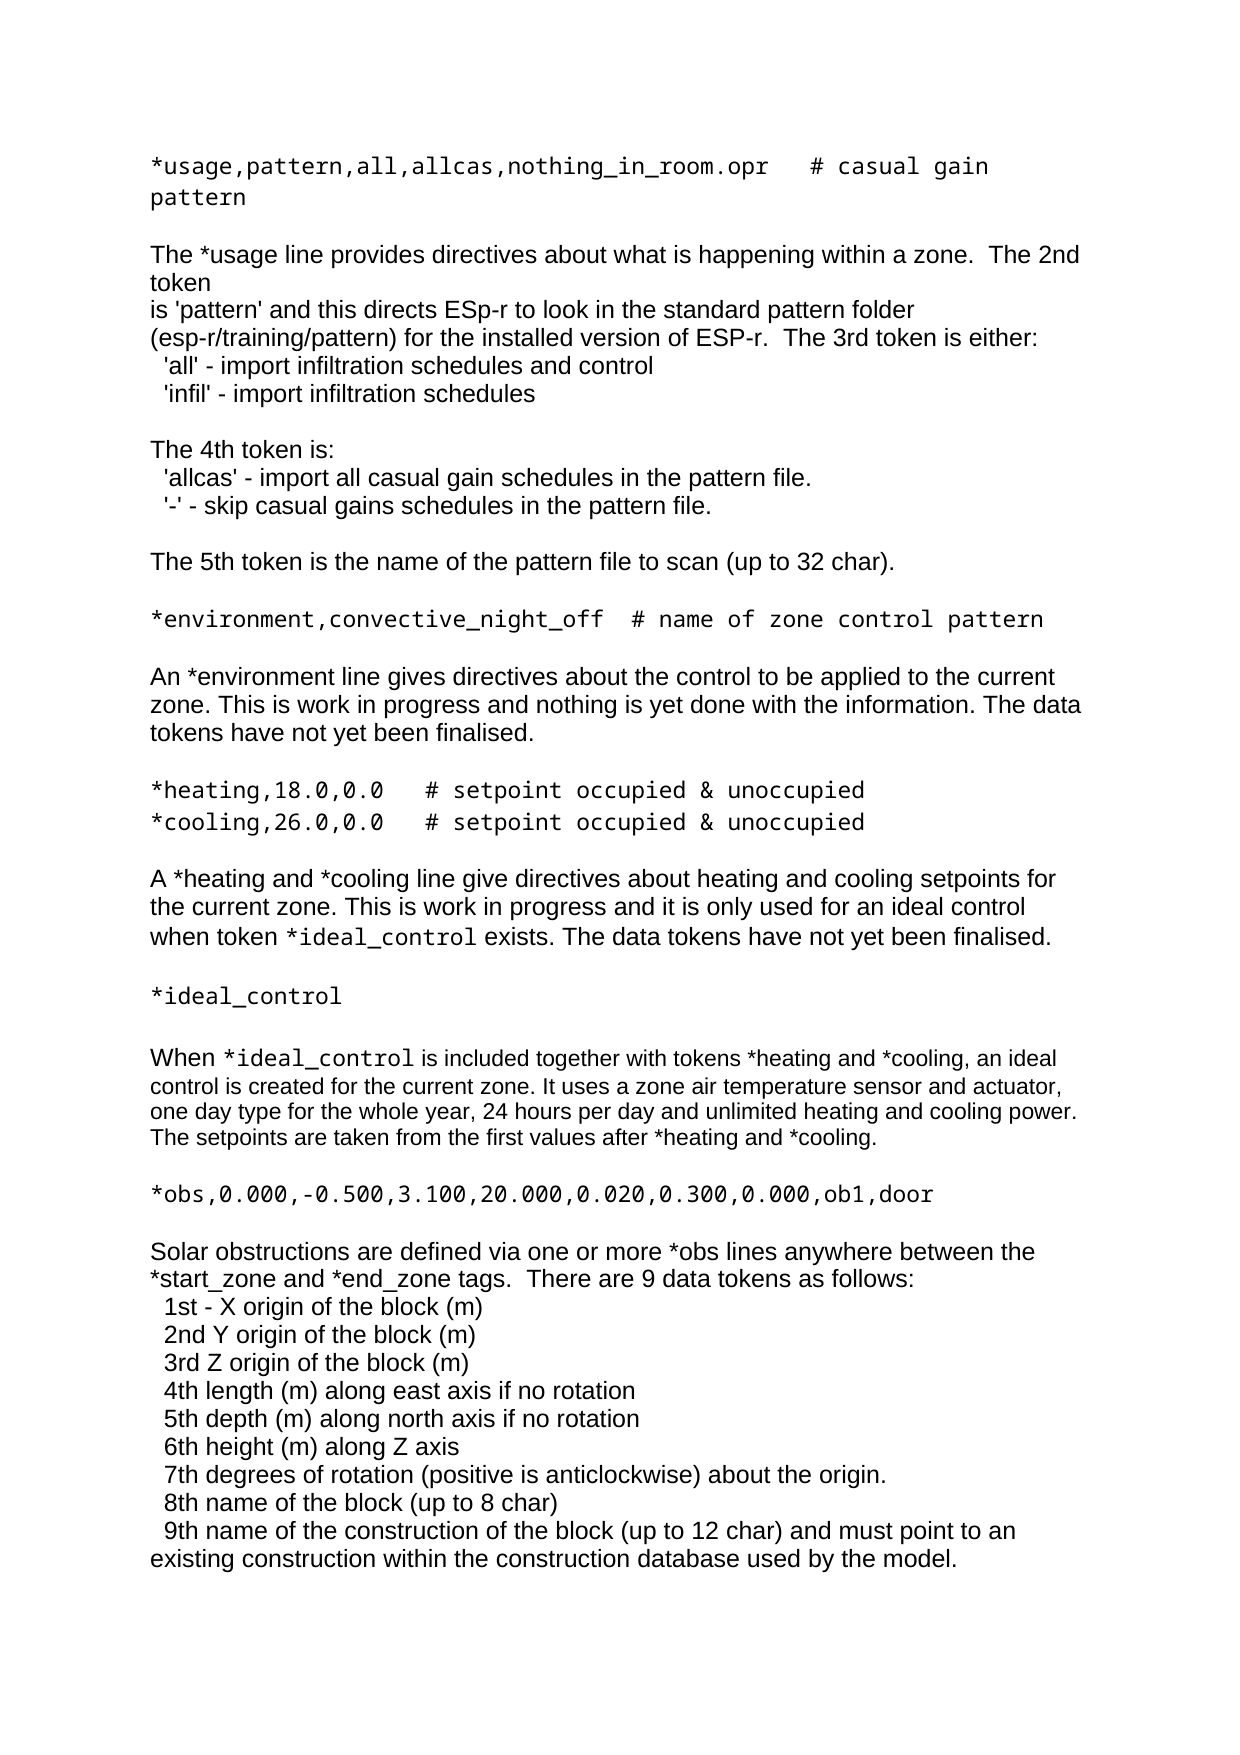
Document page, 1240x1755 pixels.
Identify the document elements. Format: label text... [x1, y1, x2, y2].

text The *usage line provides directives about what is happening within a zone. The 2nd token [150, 240, 1089, 296]
text *cooling,26.0,0.0 # setpoint occupied & unoccupied [150, 805, 1089, 837]
text When *ideal_control is included together with tokens *heating and *cooling, an ideal control is created for the current zone. It uses a zone air temperature sensor and actuator, one day type for the whole year, 24 hours per day and unlimited heating and cooling power. The setpoints are taken from the first values after *heating and *cooling. [150, 1042, 1089, 1150]
text 3rd Z origin of the block (m) [150, 1349, 1089, 1377]
text 7th degrees of rotation (positive is anticlockwise) about the origin. [150, 1461, 1089, 1488]
text 6th height (m) along Z axis [150, 1433, 1089, 1461]
text *environment,convective_night_off # name of zone control pattern [150, 603, 1089, 634]
text 8th name of the block (up to 8 char) [150, 1488, 1089, 1516]
text *heating,18.0,0.0 # setpoint occupied & unoccupied [150, 774, 1089, 805]
text The 4th token is: [150, 436, 1089, 464]
text 1st - X origin of the block (m) [150, 1293, 1089, 1321]
text *ideal_control [150, 979, 1089, 1011]
text 'infil' - import infiltration schedules [150, 380, 1089, 408]
text The 5th token is the name of the pattern file to scan (up to 32 char). [150, 547, 1089, 575]
text 9th name of the construction of the block (up to 12 char) and must point to an existing construction within the construction database used by the model. [150, 1516, 1089, 1572]
text 2nd Y origin of the block (m) [150, 1321, 1089, 1349]
text *obs,0.000,-0.500,3.100,20.000,0.020,0.300,0.000,ob1,door [150, 1178, 1089, 1209]
text 5th depth (m) along north axis if no rotation [150, 1405, 1089, 1433]
text 4th length (m) along east axis if no rotation [150, 1377, 1089, 1405]
text '-' - skip casual gains schedules in the pattern file. [150, 492, 1089, 519]
text An *environment line gives directives about the control to be applied to the current zone. This is work in progress and nothing is yet done with the information. The data tokens have not yet been finalised. [150, 662, 1089, 746]
text Solar obstructions are defined via one or more *obs lines anywhere between the *start_zone and *end_zone tags. There are 9 data tokens as follows: [150, 1237, 1089, 1293]
text 'all' - import infiltration schedules and control [150, 352, 1089, 380]
text A *heating and *cooling line give directives about heating and cooling setpoints for the current zone. This is work in progress and it is only used for an ideal control when token *ideal_control exists. The data tokens have not yet been finalised. [150, 864, 1089, 952]
text 'allcas' - import all casual gain schedules in the pattern file. [150, 464, 1089, 492]
text *usage,pattern,all,allcas,nothing_in_room.opr # casual gain pattern [150, 150, 1089, 212]
text is 'pattern' and this directs ESp-r to look in the standard pattern folder (esp-r/training/pattern) for the installed version of ESP-r. The 3rd token is either: [150, 296, 1089, 352]
